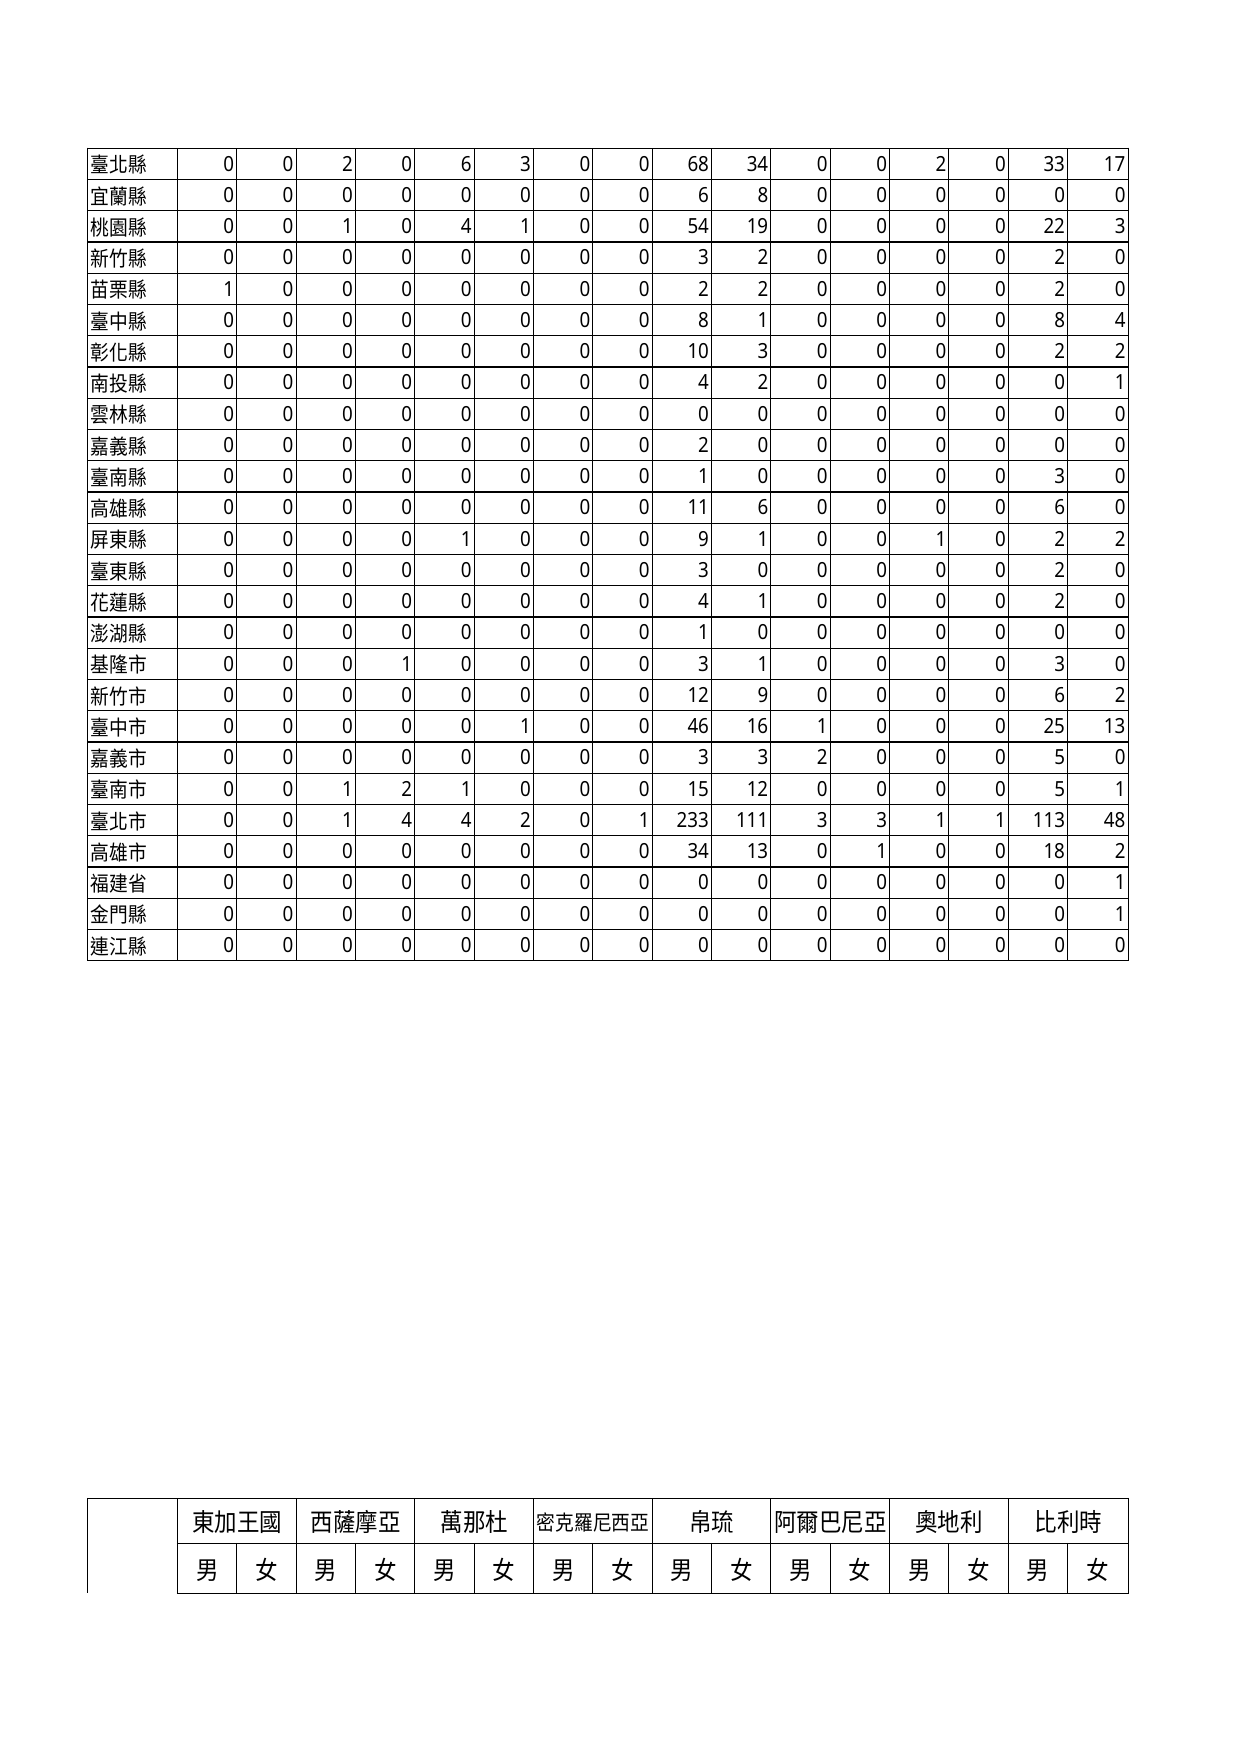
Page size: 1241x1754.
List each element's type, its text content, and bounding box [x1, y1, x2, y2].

table_cell 0 [297, 368, 355, 398]
table_cell 2 [771, 743, 830, 773]
table_cell 0 [237, 868, 296, 898]
table_cell 0 [771, 836, 830, 866]
table_cell 0 [356, 493, 414, 523]
table_cell 0 [297, 399, 355, 429]
table_cell 2 [297, 149, 355, 179]
table_cell 男 [415, 1544, 474, 1593]
table_cell 宜蘭縣 [88, 180, 177, 210]
table_cell 15 [653, 774, 711, 804]
table_cell 0 [297, 930, 355, 960]
table_cell 0 [415, 399, 474, 429]
table_cell 0 [949, 743, 1008, 773]
table_cell 0 [475, 680, 533, 710]
table_cell 0 [415, 680, 474, 710]
table_cell 0 [1068, 180, 1128, 210]
table_cell 0 [831, 930, 889, 960]
table_cell 0 [534, 430, 592, 460]
table_cell 0 [415, 305, 474, 335]
table_cell 0 [1009, 618, 1067, 648]
table_cell 4 [1068, 305, 1128, 335]
table_cell 0 [593, 368, 652, 398]
table_cell 0 [771, 211, 830, 241]
table_cell 0 [237, 649, 296, 679]
table_cell 3 [1068, 211, 1128, 241]
table_cell 6 [1009, 493, 1067, 523]
table_cell 0 [415, 368, 474, 398]
table_cell 0 [890, 649, 948, 679]
table_cell 48 [1068, 805, 1128, 835]
table_cell 0 [475, 524, 533, 554]
table_cell 0 [1068, 243, 1128, 273]
table_cell 4 [356, 805, 414, 835]
table_cell 0 [1068, 930, 1128, 960]
table_cell 8 [1009, 305, 1067, 335]
table_cell 0 [831, 774, 889, 804]
table_cell 澎湖縣 [88, 618, 177, 648]
table_cell 0 [593, 180, 652, 210]
table_cell 0 [475, 868, 533, 898]
table_header 西薩摩亞 [297, 1499, 414, 1543]
table_cell 0 [771, 399, 830, 429]
table_cell 0 [297, 180, 355, 210]
table_cell 嘉義市 [88, 743, 177, 773]
table_cell 金門縣 [88, 899, 177, 929]
table_cell 0 [771, 930, 830, 960]
table_cell 0 [771, 243, 830, 273]
table_cell 3 [712, 336, 770, 366]
table_cell 0 [475, 336, 533, 366]
table_cell 0 [178, 149, 236, 179]
table_cell 2 [653, 274, 711, 304]
table_cell 0 [949, 274, 1008, 304]
table_cell 3 [712, 743, 770, 773]
table_cell 3 [475, 149, 533, 179]
table_cell 0 [712, 399, 770, 429]
table_cell 0 [297, 274, 355, 304]
table_cell 68 [653, 149, 711, 179]
table_cell 0 [949, 618, 1008, 648]
table_cell 0 [237, 430, 296, 460]
table_cell 0 [297, 430, 355, 460]
table_cell 0 [237, 399, 296, 429]
table_cell 0 [534, 680, 592, 710]
table_cell 0 [237, 243, 296, 273]
table_cell 0 [356, 336, 414, 366]
table_cell 2 [1009, 336, 1067, 366]
table_cell 女 [712, 1544, 770, 1593]
table_cell 0 [949, 524, 1008, 554]
table_cell 6 [415, 149, 474, 179]
table_cell 南投縣 [88, 368, 177, 398]
table_cell 0 [534, 180, 592, 210]
table_cell 連江縣 [88, 930, 177, 960]
table_cell 0 [1009, 899, 1067, 929]
table_cell 0 [475, 618, 533, 648]
table_cell 1 [831, 836, 889, 866]
table_cell 臺東縣 [88, 555, 177, 585]
table_cell 0 [178, 399, 236, 429]
table_cell 0 [475, 649, 533, 679]
table_cell 0 [593, 649, 652, 679]
table_cell 高雄市 [88, 836, 177, 866]
table_cell 6 [1009, 680, 1067, 710]
table_cell 1 [1068, 899, 1128, 929]
table_cell 3 [1009, 649, 1067, 679]
table_cell 2 [475, 805, 533, 835]
table_cell 0 [534, 243, 592, 273]
table_cell 0 [890, 618, 948, 648]
table_cell 13 [1068, 711, 1128, 741]
table_cell 0 [534, 868, 592, 898]
table_cell 男 [653, 1544, 711, 1593]
table_cell 0 [593, 743, 652, 773]
table_cell 4 [653, 368, 711, 398]
table_cell 0 [593, 586, 652, 616]
table_cell 0 [178, 805, 236, 835]
table_cell 46 [653, 711, 711, 741]
table_cell 0 [534, 836, 592, 866]
table_cell 0 [415, 336, 474, 366]
table_cell 0 [237, 305, 296, 335]
table_cell 1 [712, 305, 770, 335]
table_cell 0 [356, 711, 414, 741]
table_cell 0 [890, 461, 948, 491]
table_cell 3 [653, 243, 711, 273]
table_cell 3 [653, 743, 711, 773]
table_cell 0 [949, 149, 1008, 179]
table_cell 0 [237, 149, 296, 179]
table_header 萬那杜 [415, 1499, 533, 1543]
table_cell 34 [653, 836, 711, 866]
table_cell 0 [890, 243, 948, 273]
table_cell 0 [949, 680, 1008, 710]
table_cell 18 [1009, 836, 1067, 866]
table_cell 0 [356, 430, 414, 460]
table_cell 0 [949, 211, 1008, 241]
table_cell 0 [178, 836, 236, 866]
table_cell 0 [356, 555, 414, 585]
table_cell 2 [1068, 836, 1128, 866]
table_cell 0 [1009, 868, 1067, 898]
table_cell 0 [297, 555, 355, 585]
table_cell 0 [297, 868, 355, 898]
table_cell 0 [237, 555, 296, 585]
table_header [88, 1499, 177, 1593]
table_cell 苗栗縣 [88, 274, 177, 304]
table_cell 0 [415, 649, 474, 679]
table_cell 0 [593, 524, 652, 554]
table_cell 1 [593, 805, 652, 835]
table_cell 0 [356, 399, 414, 429]
table_cell 0 [475, 899, 533, 929]
table_cell 0 [712, 618, 770, 648]
table_cell 0 [178, 743, 236, 773]
table_cell 0 [831, 430, 889, 460]
table_cell 0 [534, 618, 592, 648]
table_cell 0 [1068, 274, 1128, 304]
table_cell 1 [475, 711, 533, 741]
table_cell 0 [356, 461, 414, 491]
table_cell 3 [831, 805, 889, 835]
table_cell 0 [237, 930, 296, 960]
table_cell 0 [890, 336, 948, 366]
table_cell 0 [297, 305, 355, 335]
table_cell 0 [178, 930, 236, 960]
table_cell 0 [949, 774, 1008, 804]
table_header 東加王國 [178, 1499, 296, 1543]
table_cell 0 [771, 305, 830, 335]
table_cell 0 [178, 586, 236, 616]
table_cell 0 [297, 649, 355, 679]
table_cell 0 [356, 180, 414, 210]
table_cell 0 [178, 243, 236, 273]
table_cell 0 [178, 305, 236, 335]
table_cell 0 [949, 493, 1008, 523]
table_cell 0 [475, 586, 533, 616]
table_cell 男 [890, 1544, 948, 1593]
table_cell 0 [593, 430, 652, 460]
table_cell 0 [1009, 930, 1067, 960]
table_cell 0 [534, 743, 592, 773]
table_cell 高雄縣 [88, 493, 177, 523]
table_cell 臺中縣 [88, 305, 177, 335]
table_cell 0 [593, 461, 652, 491]
table_cell 0 [1009, 368, 1067, 398]
table_header 阿爾巴尼亞 [771, 1499, 889, 1543]
table_cell 0 [415, 493, 474, 523]
table_cell 0 [1009, 430, 1067, 460]
table_cell 0 [534, 586, 592, 616]
table_cell 0 [475, 305, 533, 335]
table_cell 1 [712, 649, 770, 679]
table_cell 1 [475, 211, 533, 241]
table_cell 0 [356, 368, 414, 398]
table_cell 0 [178, 493, 236, 523]
table_cell 0 [712, 555, 770, 585]
table_cell 0 [593, 399, 652, 429]
table_cell 0 [237, 836, 296, 866]
table_cell 0 [890, 680, 948, 710]
table_cell 0 [949, 368, 1008, 398]
table_cell 34 [712, 149, 770, 179]
table_cell 1 [178, 274, 236, 304]
table_cell 0 [771, 493, 830, 523]
table_cell 0 [237, 274, 296, 304]
table_cell 0 [475, 180, 533, 210]
table_cell 0 [831, 524, 889, 554]
table_cell 0 [949, 461, 1008, 491]
table_cell 0 [534, 305, 592, 335]
table_cell 2 [1009, 243, 1067, 273]
table_cell 0 [949, 649, 1008, 679]
table_cell 4 [653, 586, 711, 616]
table_cell 0 [178, 649, 236, 679]
table_cell 0 [178, 711, 236, 741]
table_cell 0 [771, 430, 830, 460]
table_cell 0 [297, 743, 355, 773]
table_cell 0 [831, 336, 889, 366]
table_cell 0 [356, 868, 414, 898]
table_cell 0 [534, 368, 592, 398]
table_cell 0 [1068, 430, 1128, 460]
table_cell 0 [949, 399, 1008, 429]
table_cell 男 [178, 1544, 236, 1593]
table_cell 臺南縣 [88, 461, 177, 491]
table_cell 2 [1068, 680, 1128, 710]
table_cell 0 [831, 493, 889, 523]
table_cell 0 [949, 899, 1008, 929]
table_cell 0 [534, 930, 592, 960]
table_cell 0 [1009, 180, 1067, 210]
table_cell 0 [534, 336, 592, 366]
table_cell 4 [415, 805, 474, 835]
table_cell 0 [831, 680, 889, 710]
table_cell 0 [534, 493, 592, 523]
table_cell 0 [297, 836, 355, 866]
table_cell 0 [593, 836, 652, 866]
table_cell 0 [771, 180, 830, 210]
table_cell 0 [593, 336, 652, 366]
table_cell 0 [178, 524, 236, 554]
table_cell 0 [593, 274, 652, 304]
table_cell 女 [356, 1544, 414, 1593]
table_cell 0 [237, 899, 296, 929]
table_cell 3 [771, 805, 830, 835]
table_cell 0 [653, 899, 711, 929]
table_cell 男 [771, 1544, 830, 1593]
table_cell 3 [653, 649, 711, 679]
table_cell 0 [415, 243, 474, 273]
table_cell 0 [297, 243, 355, 273]
table_cell 0 [237, 805, 296, 835]
table_cell 10 [653, 336, 711, 366]
table_cell 0 [178, 868, 236, 898]
table_cell 0 [415, 836, 474, 866]
table_cell 0 [593, 711, 652, 741]
table_cell 0 [356, 836, 414, 866]
table_cell 0 [771, 586, 830, 616]
table_cell 0 [534, 899, 592, 929]
table_cell 0 [593, 899, 652, 929]
table_cell 0 [415, 899, 474, 929]
table_cell 111 [712, 805, 770, 835]
table_cell 0 [1009, 399, 1067, 429]
table_cell 0 [1068, 743, 1128, 773]
table_cell 17 [1068, 149, 1128, 179]
table_header 密克羅尼西亞 [534, 1499, 652, 1543]
table_cell 2 [653, 430, 711, 460]
table_cell 0 [949, 555, 1008, 585]
table_cell 彰化縣 [88, 336, 177, 366]
table_cell 0 [831, 743, 889, 773]
table_cell 0 [237, 336, 296, 366]
table_cell 0 [831, 899, 889, 929]
table_cell 1 [415, 774, 474, 804]
table_cell 0 [890, 211, 948, 241]
table_cell 0 [534, 149, 592, 179]
table_cell 0 [712, 461, 770, 491]
table_cell 0 [237, 461, 296, 491]
table_cell 6 [653, 180, 711, 210]
table_cell 22 [1009, 211, 1067, 241]
table_cell 0 [593, 930, 652, 960]
table_cell 0 [593, 774, 652, 804]
table_cell 0 [949, 430, 1008, 460]
table_cell 1 [297, 774, 355, 804]
table_cell 0 [949, 586, 1008, 616]
table_cell 0 [949, 836, 1008, 866]
table_cell 2 [1009, 586, 1067, 616]
table_cell 0 [475, 743, 533, 773]
table_cell 0 [534, 555, 592, 585]
table_cell 0 [831, 618, 889, 648]
table_cell 0 [475, 243, 533, 273]
table_cell 1 [771, 711, 830, 741]
table_cell 男 [534, 1544, 592, 1593]
table_cell 0 [712, 899, 770, 929]
table_cell 0 [890, 493, 948, 523]
table_cell 女 [831, 1544, 889, 1593]
table_cell 2 [1068, 524, 1128, 554]
table_cell 0 [356, 680, 414, 710]
table_cell 0 [237, 743, 296, 773]
table_cell 0 [1068, 399, 1128, 429]
table_cell 男 [297, 1544, 355, 1593]
table_cell 0 [593, 211, 652, 241]
table_cell 1 [712, 586, 770, 616]
table_cell 0 [1068, 555, 1128, 585]
table_cell 0 [890, 274, 948, 304]
table_cell 0 [771, 524, 830, 554]
table_cell 0 [237, 493, 296, 523]
table_cell 2 [1009, 524, 1067, 554]
table_cell 0 [415, 586, 474, 616]
table_cell 0 [178, 618, 236, 648]
table_cell 2 [712, 243, 770, 273]
table_cell 33 [1009, 149, 1067, 179]
table_cell 11 [653, 493, 711, 523]
table_cell 0 [178, 336, 236, 366]
table_cell 0 [890, 368, 948, 398]
table_cell 0 [475, 930, 533, 960]
table_cell 0 [771, 774, 830, 804]
table_cell 0 [356, 149, 414, 179]
table_cell 19 [712, 211, 770, 241]
table_cell 3 [1009, 461, 1067, 491]
table_cell 6 [712, 493, 770, 523]
table_cell 2 [712, 368, 770, 398]
table_cell 0 [297, 899, 355, 929]
table_cell 0 [771, 149, 830, 179]
table_cell 0 [949, 336, 1008, 366]
table_cell 0 [297, 586, 355, 616]
table_cell 0 [415, 430, 474, 460]
table_cell 0 [890, 180, 948, 210]
table_cell 桃園縣 [88, 211, 177, 241]
table_cell 0 [712, 430, 770, 460]
table_cell 0 [356, 305, 414, 335]
table_cell 0 [356, 930, 414, 960]
table_cell 0 [415, 930, 474, 960]
table_cell 0 [415, 868, 474, 898]
table_cell 0 [653, 399, 711, 429]
table_header 比利時 [1009, 1499, 1128, 1543]
table_cell 0 [534, 524, 592, 554]
table_cell 0 [771, 555, 830, 585]
table_cell 0 [415, 711, 474, 741]
table_cell 113 [1009, 805, 1067, 835]
table_cell 0 [178, 430, 236, 460]
table_cell 2 [890, 149, 948, 179]
table_cell 1 [356, 649, 414, 679]
table_cell 3 [653, 555, 711, 585]
table_cell 0 [1068, 649, 1128, 679]
table_cell 0 [297, 524, 355, 554]
table_cell 0 [890, 711, 948, 741]
table_cell 0 [949, 305, 1008, 335]
table_cell 0 [712, 930, 770, 960]
table_cell 0 [949, 868, 1008, 898]
table_cell 女 [237, 1544, 296, 1593]
table_cell 0 [712, 868, 770, 898]
table_cell 0 [534, 711, 592, 741]
table_cell 0 [890, 586, 948, 616]
table_cell 0 [475, 493, 533, 523]
table_cell 0 [890, 555, 948, 585]
table_cell 4 [415, 211, 474, 241]
table_cell 花蓮縣 [88, 586, 177, 616]
table_cell 雲林縣 [88, 399, 177, 429]
table_cell 0 [949, 243, 1008, 273]
table_cell 0 [831, 555, 889, 585]
table_cell 2 [1009, 274, 1067, 304]
table_cell 男 [1009, 1544, 1067, 1593]
table_cell 0 [415, 180, 474, 210]
table_cell 0 [593, 680, 652, 710]
table_cell 0 [771, 899, 830, 929]
table_cell 1 [1068, 368, 1128, 398]
table_cell 0 [771, 461, 830, 491]
table_cell 0 [475, 368, 533, 398]
table_cell 0 [771, 680, 830, 710]
table_cell 0 [237, 618, 296, 648]
table_cell 0 [593, 618, 652, 648]
table_cell 2 [1068, 336, 1128, 366]
table_cell 0 [771, 368, 830, 398]
table_cell 0 [475, 555, 533, 585]
table_cell 1 [297, 211, 355, 241]
table_cell 0 [593, 305, 652, 335]
table_cell 女 [593, 1544, 652, 1593]
table_cell 0 [593, 493, 652, 523]
table_cell 0 [593, 243, 652, 273]
table_cell 基隆市 [88, 649, 177, 679]
table_cell 1 [890, 805, 948, 835]
table_cell 0 [237, 680, 296, 710]
table_cell 0 [415, 743, 474, 773]
table_cell 12 [653, 680, 711, 710]
table_cell 0 [890, 399, 948, 429]
table_cell 0 [949, 711, 1008, 741]
table_cell 0 [415, 461, 474, 491]
table_cell 0 [237, 368, 296, 398]
table_cell 0 [178, 180, 236, 210]
table_cell 0 [178, 555, 236, 585]
table_cell 0 [771, 868, 830, 898]
table_cell 8 [712, 180, 770, 210]
table_cell 新竹縣 [88, 243, 177, 273]
table_cell 0 [297, 711, 355, 741]
table_cell 1 [653, 461, 711, 491]
table_cell 0 [297, 336, 355, 366]
table_cell 0 [771, 618, 830, 648]
table_cell 0 [237, 524, 296, 554]
table_cell 福建省 [88, 868, 177, 898]
table_cell 9 [712, 680, 770, 710]
table_cell 0 [534, 649, 592, 679]
table_cell 0 [178, 680, 236, 710]
table_cell 0 [534, 211, 592, 241]
table_cell 0 [890, 430, 948, 460]
table_cell 0 [831, 243, 889, 273]
table_cell 2 [1009, 555, 1067, 585]
table_cell 0 [890, 774, 948, 804]
table_cell 0 [534, 461, 592, 491]
table_cell 0 [297, 461, 355, 491]
table_cell 0 [949, 930, 1008, 960]
table_cell 0 [356, 243, 414, 273]
table_cell 13 [712, 836, 770, 866]
table_cell 0 [297, 680, 355, 710]
table_cell 0 [653, 930, 711, 960]
table_cell 0 [475, 461, 533, 491]
table_cell 0 [356, 211, 414, 241]
table_cell 臺北縣 [88, 149, 177, 179]
table_cell 233 [653, 805, 711, 835]
table_cell 0 [771, 274, 830, 304]
table_cell 女 [475, 1544, 533, 1593]
table_cell 0 [356, 899, 414, 929]
table_cell 臺中市 [88, 711, 177, 741]
table_header 奧地利 [890, 1499, 1008, 1543]
table_cell 1 [890, 524, 948, 554]
table_cell 0 [415, 618, 474, 648]
table_header 帛琉 [653, 1499, 770, 1543]
table_cell 1 [297, 805, 355, 835]
table_cell 0 [475, 430, 533, 460]
table_cell 1 [1068, 868, 1128, 898]
table_cell 女 [949, 1544, 1008, 1593]
table_cell 12 [712, 774, 770, 804]
table_cell 0 [1068, 493, 1128, 523]
table_cell 0 [475, 274, 533, 304]
table_cell 0 [534, 399, 592, 429]
table_cell 0 [831, 149, 889, 179]
table_cell 0 [237, 180, 296, 210]
table_cell 0 [178, 899, 236, 929]
table_cell 0 [178, 368, 236, 398]
table_cell 16 [712, 711, 770, 741]
table_cell 0 [356, 586, 414, 616]
table_cell 0 [297, 493, 355, 523]
table_cell 0 [475, 836, 533, 866]
table_cell 0 [890, 930, 948, 960]
table_cell 0 [356, 274, 414, 304]
table_cell 2 [712, 274, 770, 304]
table_cell 0 [593, 868, 652, 898]
table_cell 臺北市 [88, 805, 177, 835]
table_cell 0 [1068, 586, 1128, 616]
table_cell 0 [831, 399, 889, 429]
table_cell 0 [653, 868, 711, 898]
table_cell 8 [653, 305, 711, 335]
table_cell 0 [475, 399, 533, 429]
table_cell 5 [1009, 774, 1067, 804]
table_cell 0 [297, 618, 355, 648]
table_cell 0 [593, 149, 652, 179]
table_cell 新竹市 [88, 680, 177, 710]
table_cell 0 [890, 899, 948, 929]
table_cell 0 [831, 305, 889, 335]
table_cell 54 [653, 211, 711, 241]
table_cell 0 [1068, 461, 1128, 491]
table_cell 0 [831, 180, 889, 210]
table_cell 臺南市 [88, 774, 177, 804]
table_cell 0 [534, 274, 592, 304]
table_cell 0 [949, 180, 1008, 210]
table_cell 0 [475, 774, 533, 804]
table_cell 0 [771, 649, 830, 679]
table_cell 2 [356, 774, 414, 804]
table_cell 嘉義縣 [88, 430, 177, 460]
table_cell 0 [831, 711, 889, 741]
table_cell 0 [831, 461, 889, 491]
table_cell 9 [653, 524, 711, 554]
table_cell 0 [178, 461, 236, 491]
table_cell 0 [771, 336, 830, 366]
table_cell 0 [890, 868, 948, 898]
table_cell 0 [178, 774, 236, 804]
table_cell 0 [356, 618, 414, 648]
table_cell 0 [356, 524, 414, 554]
table_cell 0 [1068, 618, 1128, 648]
table_cell 0 [593, 555, 652, 585]
table_cell 1 [1068, 774, 1128, 804]
table_cell 0 [831, 868, 889, 898]
table_cell 0 [237, 586, 296, 616]
table_cell 女 [1068, 1544, 1128, 1593]
table_cell 0 [178, 211, 236, 241]
table_cell 5 [1009, 743, 1067, 773]
table_cell 0 [534, 774, 592, 804]
table_cell 0 [237, 211, 296, 241]
table_cell 0 [356, 743, 414, 773]
table_cell 1 [415, 524, 474, 554]
table_cell 0 [237, 711, 296, 741]
table_cell 0 [415, 555, 474, 585]
table_cell 0 [831, 649, 889, 679]
table_cell 0 [890, 836, 948, 866]
table_cell 0 [237, 774, 296, 804]
table_cell 屏東縣 [88, 524, 177, 554]
table_cell 0 [890, 305, 948, 335]
table_cell 1 [712, 524, 770, 554]
table_cell 0 [831, 368, 889, 398]
table_cell 25 [1009, 711, 1067, 741]
table_cell 1 [653, 618, 711, 648]
table_cell 0 [890, 743, 948, 773]
table_cell 0 [415, 274, 474, 304]
table_cell 0 [831, 274, 889, 304]
table_cell 0 [831, 211, 889, 241]
table_cell 1 [949, 805, 1008, 835]
table_cell 0 [534, 805, 592, 835]
table_cell 0 [831, 586, 889, 616]
